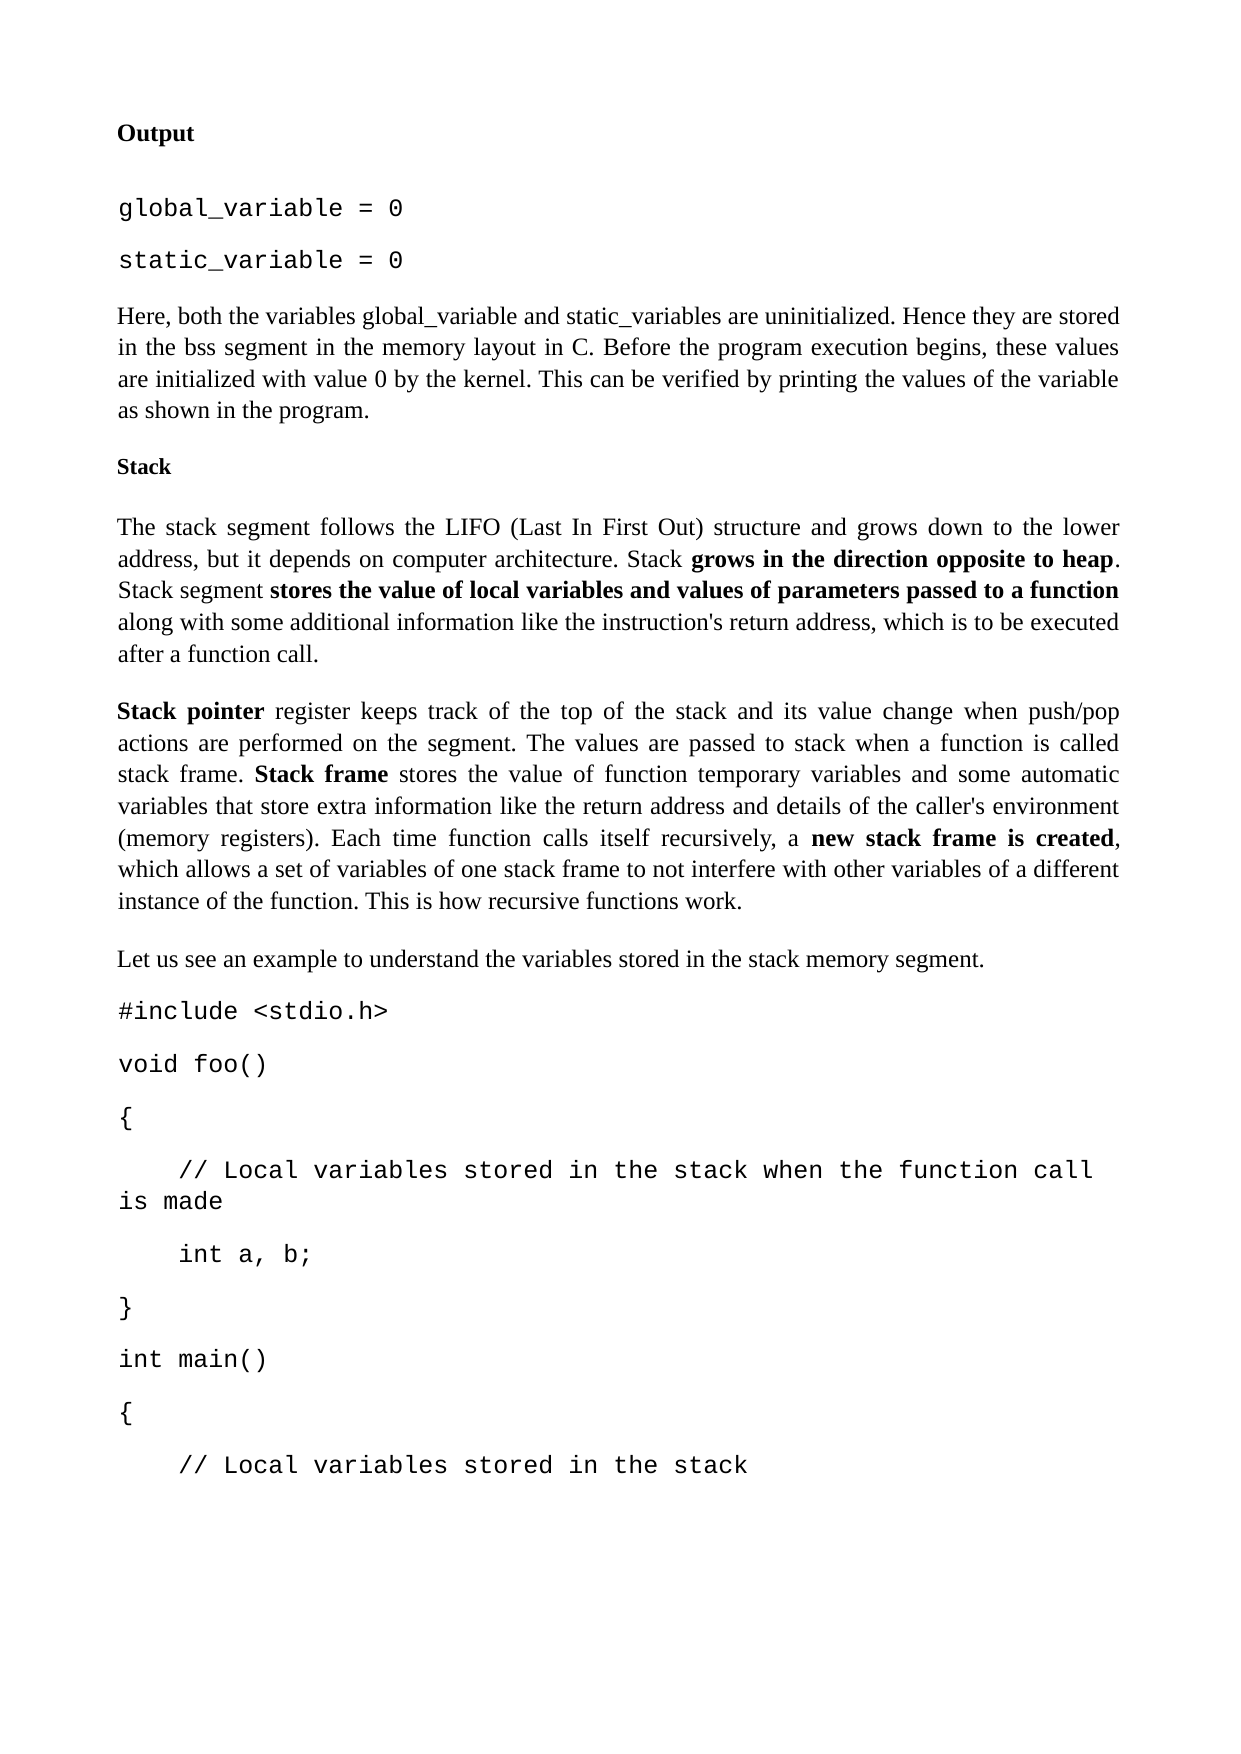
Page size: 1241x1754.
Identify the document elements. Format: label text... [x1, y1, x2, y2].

text { [118, 1400, 1122, 1428]
subtitle Stack [117, 453, 1122, 480]
text static_variable = 0 [118, 248, 1122, 276]
text { [118, 1104, 1122, 1133]
text #include <stdio.h> [118, 999, 1122, 1027]
text global_variable = 0 [118, 195, 1122, 223]
text } [118, 1294, 1122, 1322]
text Stack pointer register keeps track of the top of the stack and its value change when push/pop actions are performed on the segment. The values are passed to stack when a function is called stack frame. Stack frame stores the value of function temporary variables and some automatic variables that store extra information like the return address and details of the caller's environment (memory registers). Each time function calls itself recursively, a new stack frame is created, which allows a set of variables of one stack frame to not interfere with other variables of a different instance of the function. This is how recursive functions work. [117, 696, 1121, 914]
text Here, both the variables global_variable and static_variables are uninitialized. Hence they are stored in the bss segment in the memory layout in C. Before the program execution begins, these values are initialized with value 0 by the kernel. This can be verified by printing the values of the variable as shown in the program. [117, 301, 1121, 424]
text Let us see an example to understand the variables stored in the stack memory segment. [117, 944, 1121, 972]
text The stack segment follows the LIFO (Last In First Out) structure and grows down to the lower address, but it depends on computer architecture. Stack grows in the direction opposite to heap. Stack segment stores the value of local variables and values of parameters passed to a function along with some additional information like the instruction's return address, which is to be executed after a function call. [117, 512, 1121, 667]
text Output [117, 118, 924, 147]
text int a, b; [118, 1241, 1122, 1269]
text void foo() [118, 1052, 1122, 1080]
text int main() [118, 1347, 1122, 1375]
text // Local variables stored in the stack [118, 1452, 1122, 1481]
text // Local variables stored in the stack when the function call is made [118, 1157, 1122, 1217]
